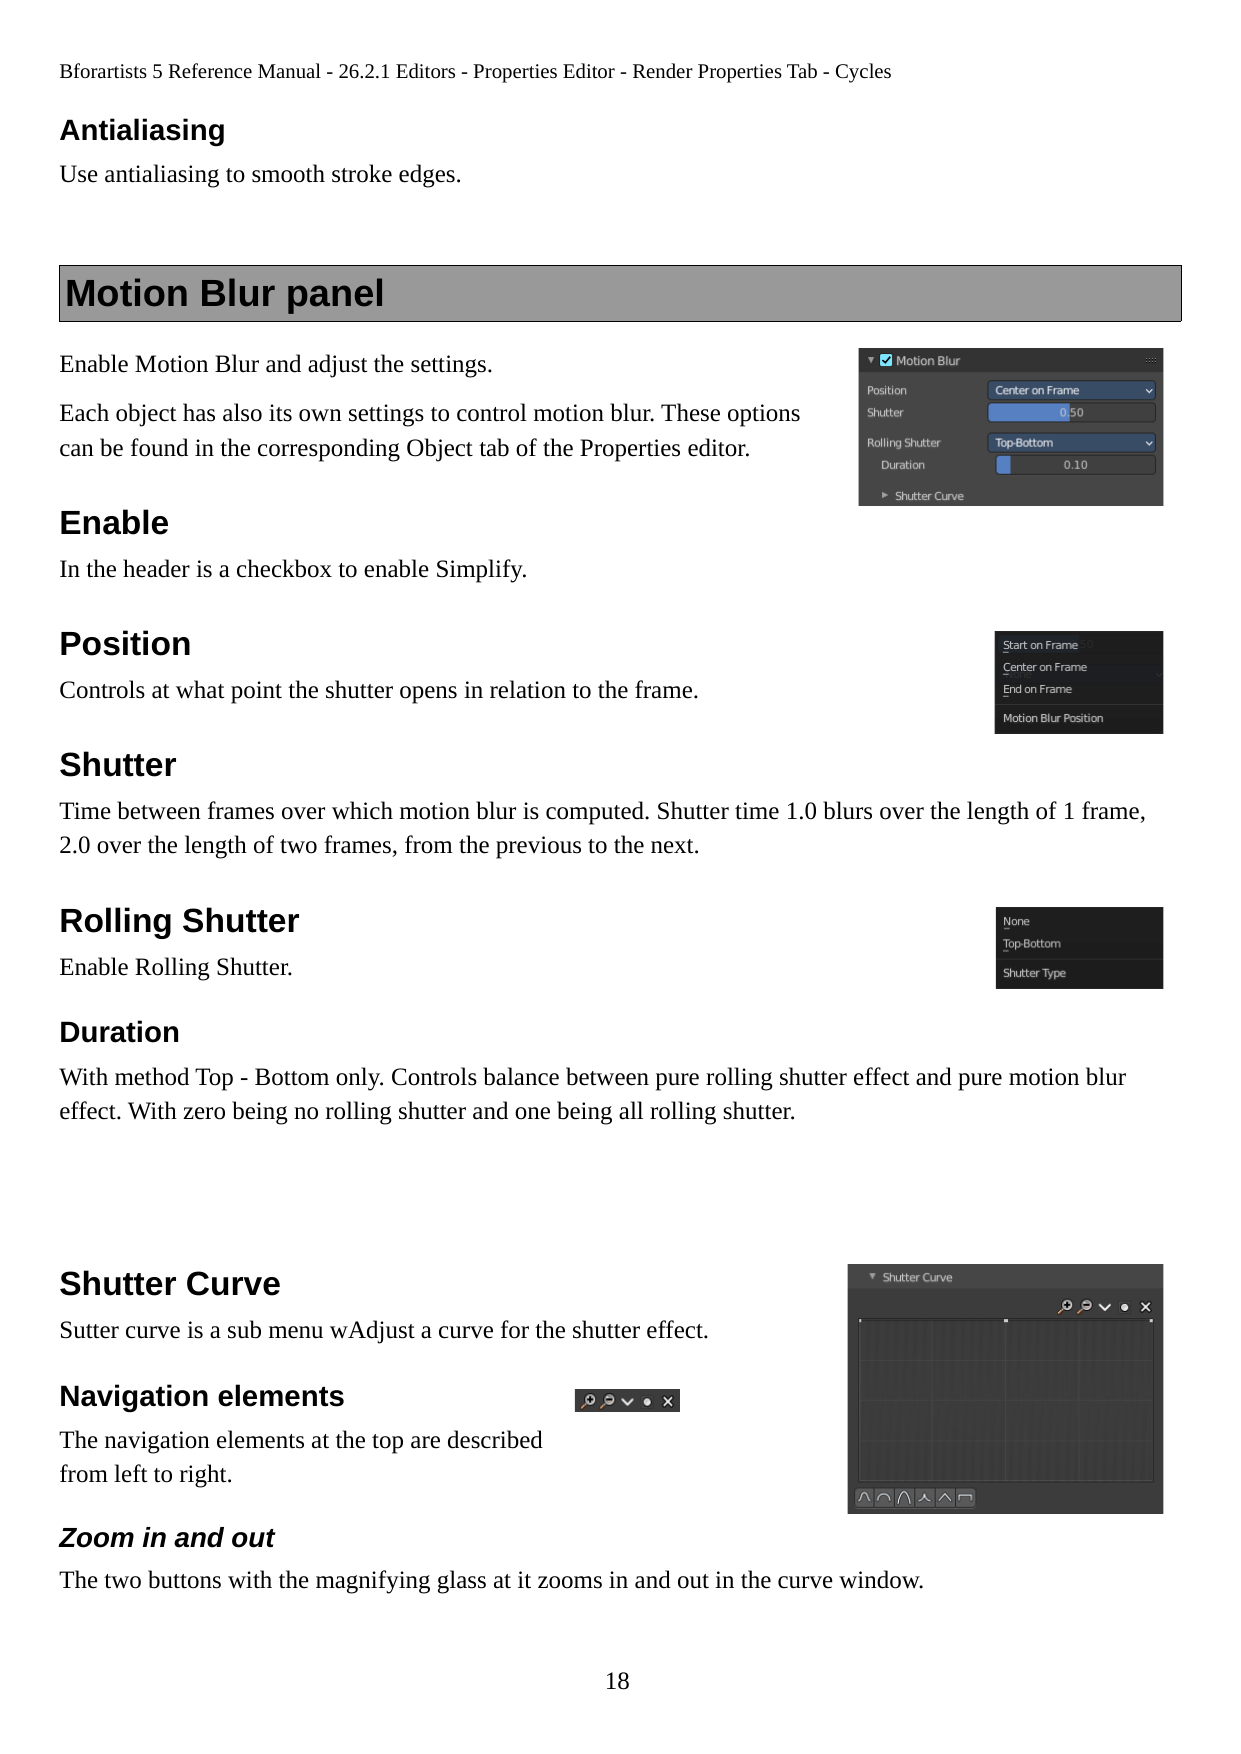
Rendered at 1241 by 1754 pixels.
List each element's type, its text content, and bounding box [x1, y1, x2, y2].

picture [995, 907, 1164, 989]
table_header Motion Blur panel [60, 266, 1181, 321]
picture [858, 348, 1164, 506]
subtitle [1164, 1379, 1181, 1413]
text [1164, 952, 1181, 980]
subtitle Duration [59, 1015, 1181, 1049]
text Each object has also its own settings to control motion blur. These options can be found in the corresponding Object tab of the Properties editor. [59, 398, 858, 462]
text In the header is a checkbox to enable Simplify. [59, 554, 1181, 583]
subtitle Shutter [59, 745, 1181, 784]
subtitle Zoom in and out [59, 1521, 1181, 1553]
subtitle [1164, 1264, 1181, 1303]
text Use antialiasing to smooth stroke edges. [59, 159, 1181, 188]
subtitle Shutter Curve [59, 1264, 847, 1303]
text Enable Rolling Shutter. [59, 952, 995, 980]
picture [574, 1389, 680, 1412]
subtitle Navigation elements [59, 1379, 847, 1413]
text The navigation elements at the top are described from left to right. [59, 1425, 847, 1488]
subtitle Position [59, 624, 1181, 663]
text Enable Motion Blur and adjust the settings. [59, 349, 858, 378]
picture [847, 1264, 1164, 1514]
subtitle Antialiasing [59, 113, 1181, 146]
text Controls at what point the shutter opens in relation to the frame. [59, 675, 994, 704]
subtitle Enable [59, 503, 1181, 542]
text Time between frames over which motion blur is computed. Shutter time 1.0 blurs over the length of 1 frame, 2.0 over the length of two frames, from the previous to the next. [59, 796, 1181, 859]
picture [994, 631, 1164, 734]
text The two buttons with the magnifying glass at it zooms in and out in the curve window. [59, 1566, 1181, 1594]
text Sutter curve is a sub menu wAdjust a curve for the shutter effect. [59, 1315, 847, 1344]
subtitle Rolling Shutter [59, 901, 1181, 939]
text With method Top - Bottom only. Controls balance between pure rolling shutter effect and pure motion blur effect. With zero being no rolling shutter and one being all rolling shutter. [59, 1062, 1181, 1125]
